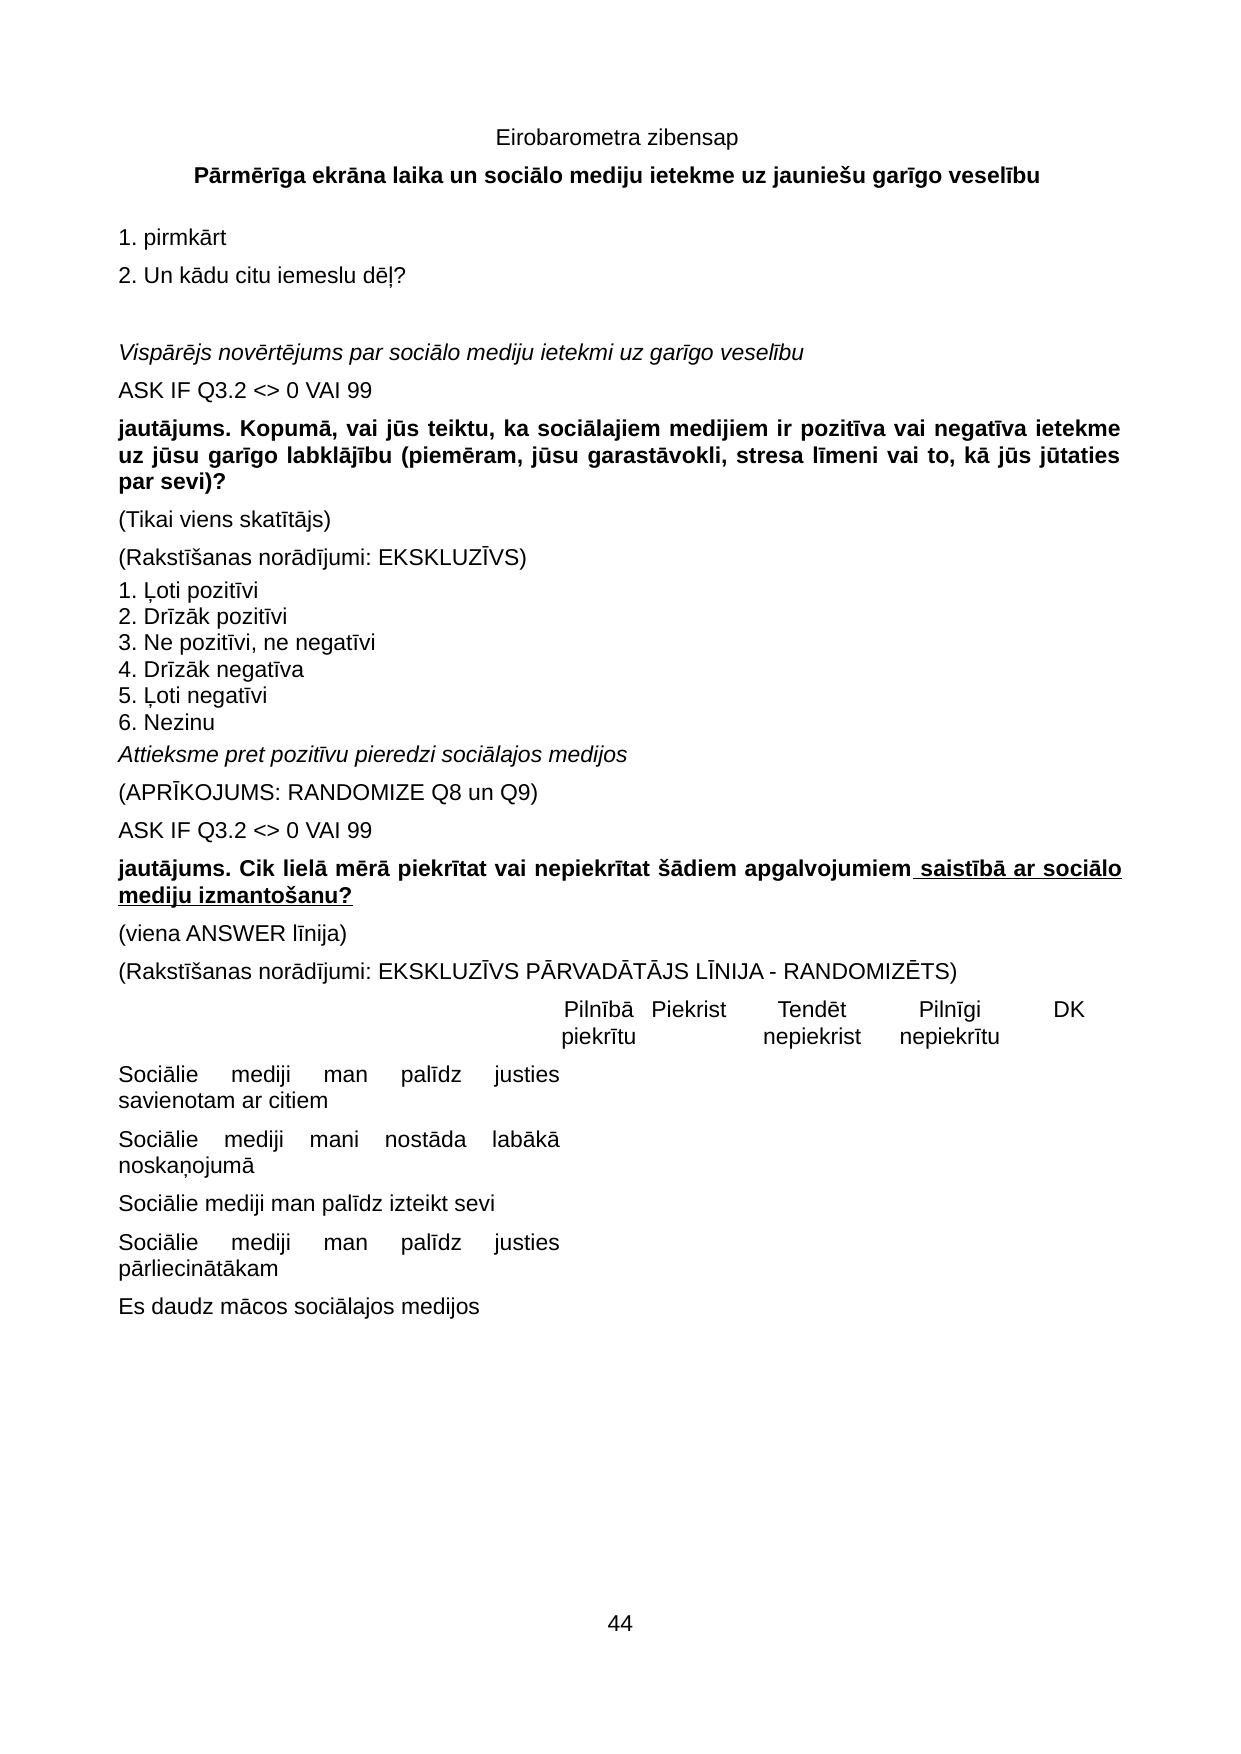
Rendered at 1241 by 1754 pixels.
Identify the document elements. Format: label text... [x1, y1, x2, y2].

table_cell [637, 1287, 747, 1325]
text (Tikai viens skatītājs) [118, 506, 1122, 532]
table_header Piekrist [637, 991, 747, 1055]
table_cell [1023, 1184, 1122, 1222]
text 2. Un kādu citu iemeslu dēļ? [118, 262, 1122, 289]
text 1. pirmkārt [118, 224, 1122, 250]
text (APRĪKOJUMS: RANDOMIZE Q8 un Q9) [118, 779, 1122, 805]
table_cell [747, 1055, 877, 1120]
table_cell [877, 1223, 1022, 1287]
table_cell Es daudz mācos sociālajos medijos [118, 1287, 560, 1325]
table_cell [560, 1287, 637, 1325]
table_cell [747, 1184, 877, 1222]
text (Rakstīšanas norādījumi: EKSKLUZĪVS PĀRVADĀTĀJS LĪNIJA - RANDOMIZĒTS) [118, 958, 1122, 984]
text ASK IF Q3.2 <> 0 VAI 99 [118, 817, 1122, 843]
table_cell Sociālie mediji man palīdz justies pārliecinātākam [118, 1223, 560, 1287]
table_header Pilnībā piekrītu [560, 991, 637, 1055]
text jautājums. Kopumā, vai jūs teiktu, ka sociālajiem medijiem ir pozitīva vai negatīva ietekme uz jūsu garīgo labklājību (piemēram, jūsu garastāvokli, stresa līmeni vai to, kā jūs jūtaties par sevi)? [118, 415, 1122, 494]
table_cell [747, 1223, 877, 1287]
text 4. Drīzāk negatīva [118, 656, 1122, 682]
table_cell [637, 1120, 747, 1184]
text 6. Nezinu [118, 708, 1122, 735]
text jautājums. Cik lielā mērā piekrītat vai nepiekrītat šādiem apgalvojumiem saistībā ar sociālo mediju izmantošanu? [118, 855, 1122, 908]
table_header [118, 991, 560, 1055]
table_cell [877, 1055, 1022, 1120]
table_cell [1023, 1223, 1122, 1287]
table_cell [560, 1223, 637, 1287]
table_cell [747, 1120, 877, 1184]
table_cell [1023, 1287, 1122, 1325]
text 2. Drīzāk pozitīvi [118, 603, 1122, 629]
table_header DK [1023, 991, 1122, 1055]
text Attieksme pret pozitīvu pieredzi sociālajos medijos [118, 741, 1122, 767]
text (viena ANSWER līnija) [118, 920, 1122, 946]
table_header Pilnīgi nepiekrītu [877, 991, 1022, 1055]
text 3. Ne pozitīvi, ne negatīvi [118, 629, 1122, 656]
table_cell Sociālie mediji man palīdz justies savienotam ar citiem [118, 1055, 560, 1120]
text Vispārējs novērtējums par sociālo mediju ietekmi uz garīgo veselību [118, 339, 1122, 365]
table_cell Sociālie mediji mani nostāda labākā noskaņojumā [118, 1120, 560, 1184]
table_cell [877, 1120, 1022, 1184]
table_cell [1023, 1120, 1122, 1184]
text 5. Ļoti negatīvi [118, 682, 1122, 708]
table_cell [560, 1184, 637, 1222]
text (Rakstīšanas norādījumi: EKSKLUZĪVS) [118, 544, 1122, 571]
table_cell [1023, 1055, 1122, 1120]
table_header Tendēt nepiekrist [747, 991, 877, 1055]
table_cell [560, 1055, 637, 1120]
table_cell [637, 1184, 747, 1222]
table_cell [747, 1287, 877, 1325]
table_cell [560, 1120, 637, 1184]
text 1. Ļoti pozitīvi [118, 577, 1122, 603]
table_cell Sociālie mediji man palīdz izteikt sevi [118, 1184, 560, 1222]
text ASK IF Q3.2 <> 0 VAI 99 [118, 377, 1122, 403]
table_cell [877, 1287, 1022, 1325]
table_cell [637, 1055, 747, 1120]
table_cell [877, 1184, 1022, 1222]
table_cell [637, 1223, 747, 1287]
